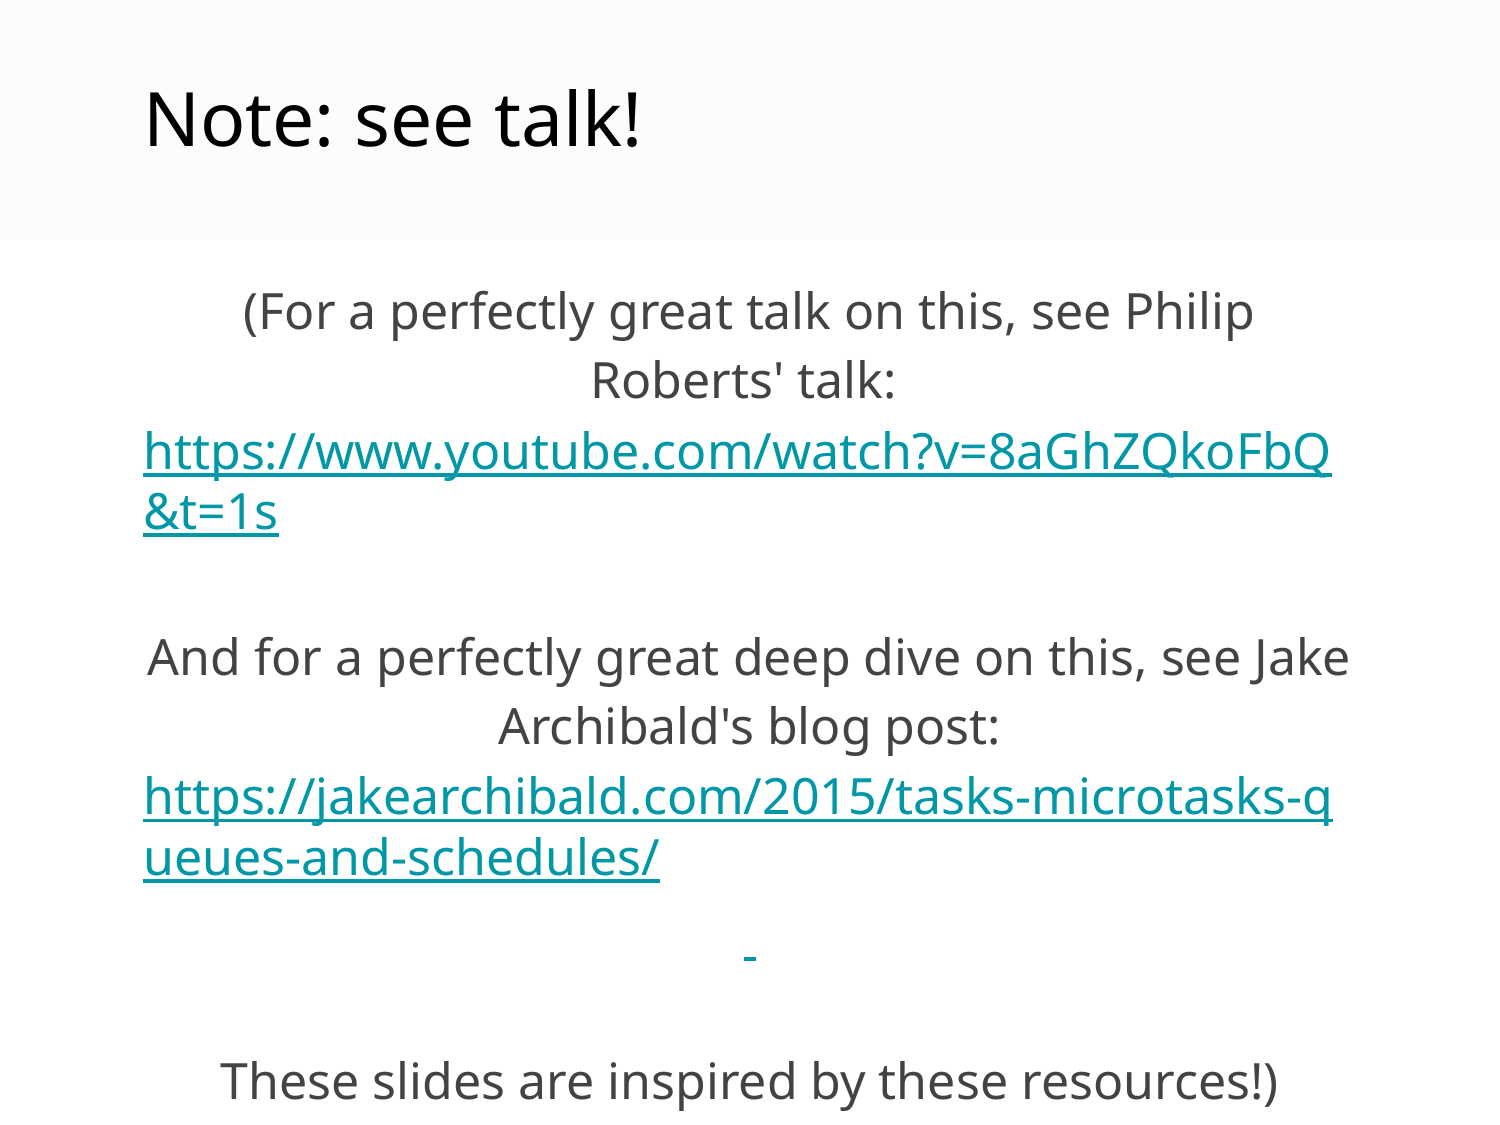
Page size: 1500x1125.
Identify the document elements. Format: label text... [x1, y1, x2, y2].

list (For a perfectly great talk on this, see Philip Roberts' talk: https://www.youtube.com/watch?v=8aGhZQkoFbQ&t=1s And for a perfectly great deep dive on this, see Jake Archibald's blog post: https://jakearchibald.com/2015/tasks-microtasks-queues-and-schedules/ These slides are inspired by these resources!) [128, 255, 1372, 1004]
title Note: see talk! [128, 56, 1372, 183]
